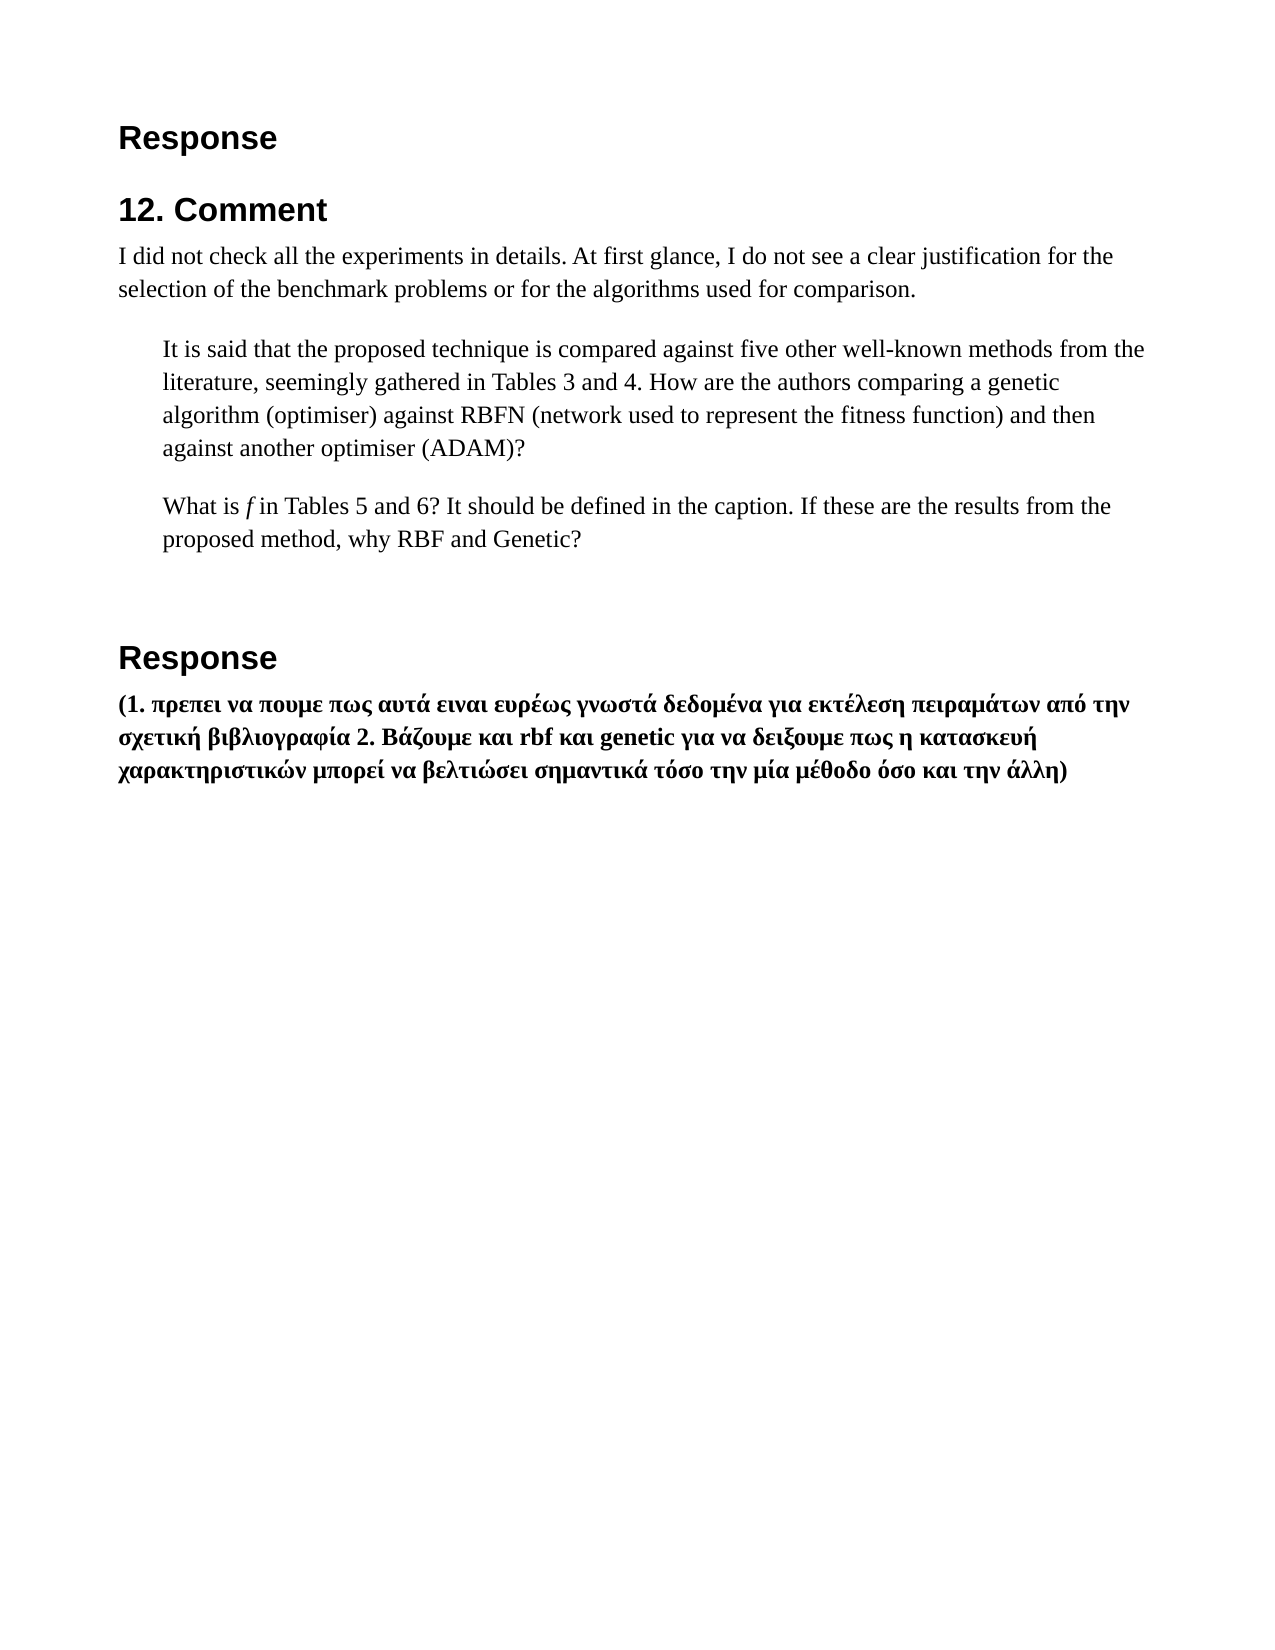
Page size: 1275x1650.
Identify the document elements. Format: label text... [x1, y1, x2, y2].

text I did not check all the experiments in details. At first glance, I do not see a clear justification for the selection of the benchmark problems or for the algorithms used for comparison. [118, 241, 1157, 303]
subtitle Response [118, 638, 1157, 676]
subtitle 12. Comment [118, 190, 1157, 228]
text It is said that the proposed technique is compared against five other well-known methods from the literature, seemingly gathered in Tables 3 and 4. How are the authors comparing a genetic algorithm (optimiser) against RBFN (network used to represent the fitness function) and then against another optimiser (ADAM)? [162, 334, 1157, 462]
text (1. πρεπει να πουμε πως αυτά ειναι ευρέως γνωστά δεδομένα για εκτέλεση πειραμάτων από την σχετική βιβλιογραφία 2. Βάζουμε και rbf και genetic για να δειξουμε πως η κατασκευή χαρακτηριστικών μπορεί να βελτιώσει σημαντικά τόσο την μία μέθοδο όσο και την άλλη) [118, 689, 1157, 784]
text What is f in Tables 5 and 6? It should be defined in the caption. If these are the results from the proposed method, why RBF and Genetic? [162, 491, 1157, 553]
subtitle Response [118, 118, 1157, 157]
